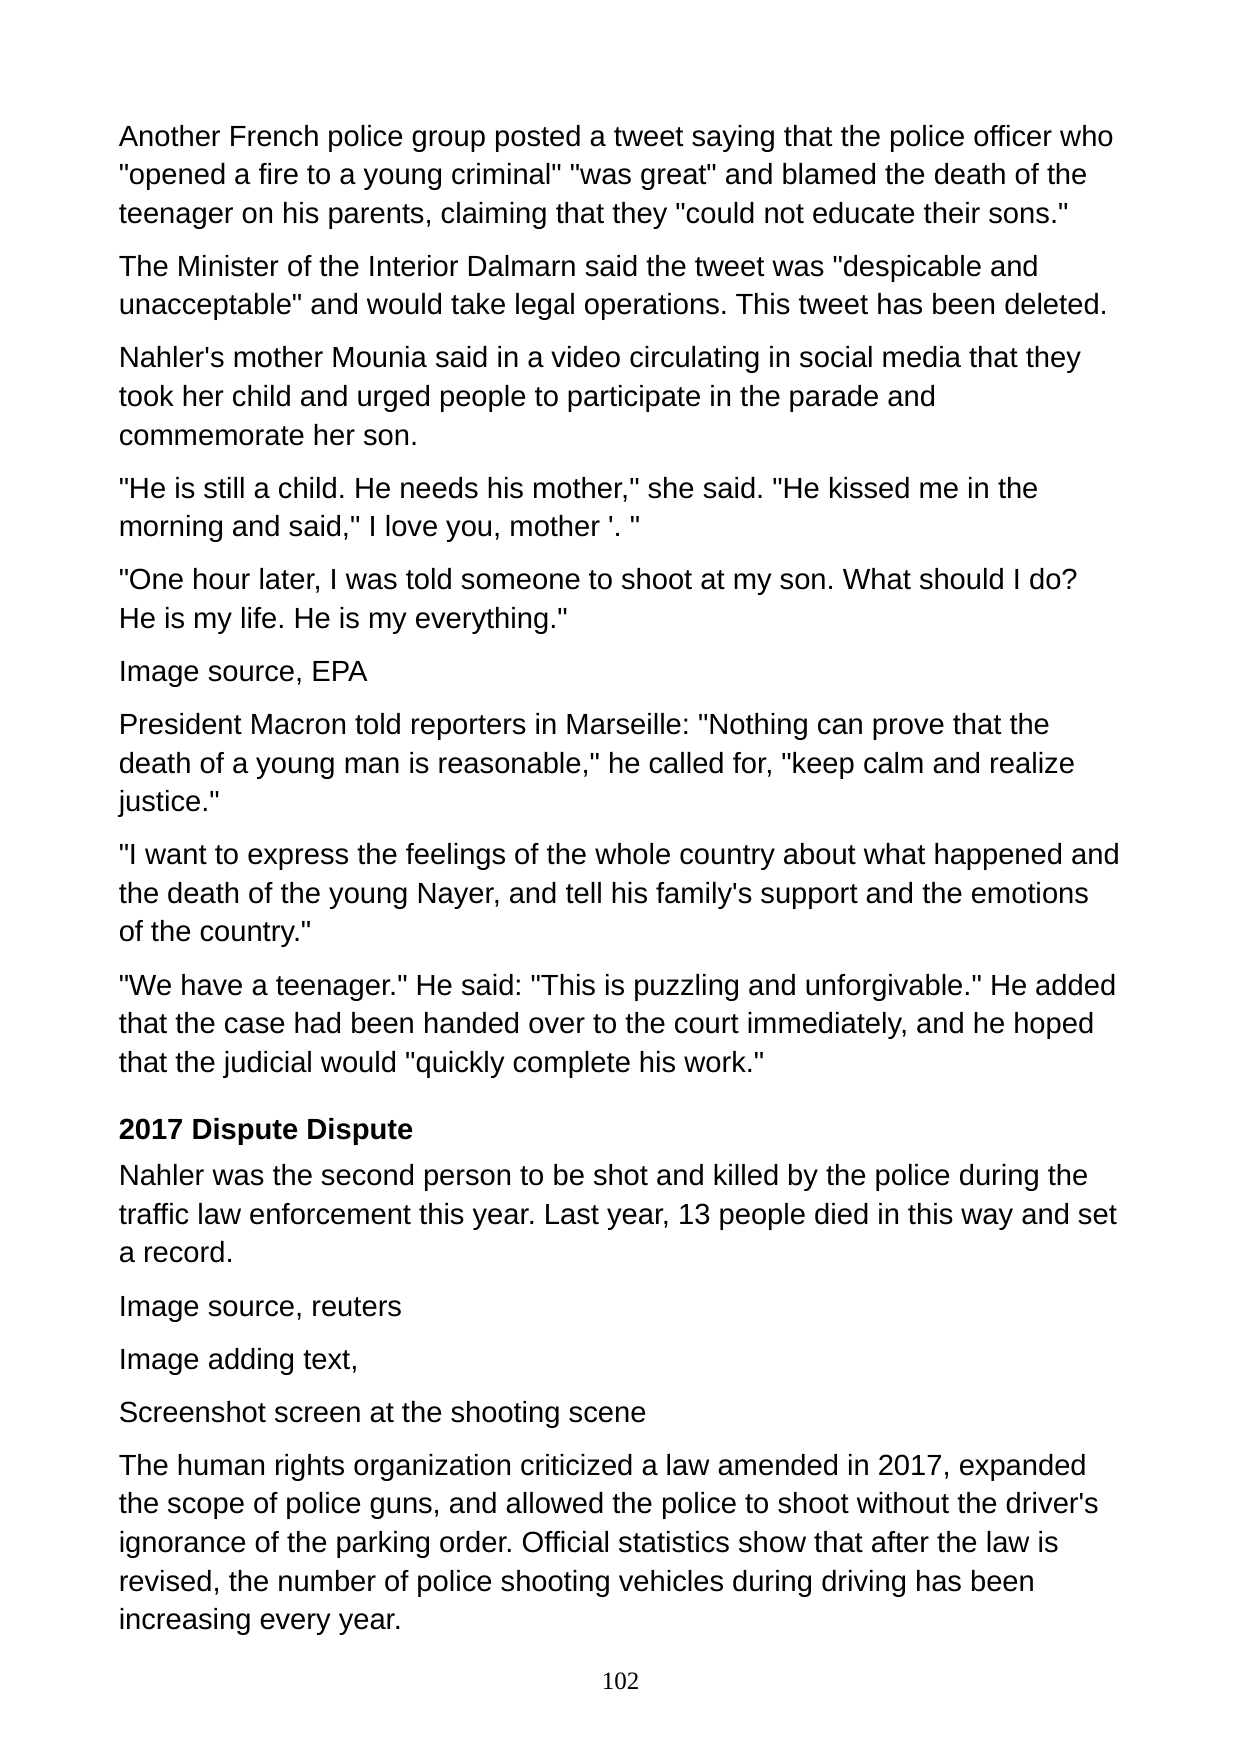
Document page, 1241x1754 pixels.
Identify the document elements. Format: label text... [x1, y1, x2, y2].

text President Macron told reporters in Marseille: "Nothing can prove that the death of a young man is reasonable," he called for, "keep calm and realize justice." [118, 707, 1122, 818]
text Image adding text, [118, 1342, 1122, 1375]
subtitle 2017 Dispute Dispute [118, 1112, 1122, 1146]
text Nahler was the second person to be shot and killed by the police during the traffic law enforcement this year. Last year, 13 people died in this way and set a record. [118, 1158, 1122, 1269]
text "He is still a child. He needs his mother," she said. "He kissed me in the morning and said," I love you, mother '. " [118, 471, 1122, 543]
text "One hour later, I was told someone to shoot at my son. What should I do? He is my life. He is my everything." [118, 562, 1122, 634]
text Image source, EPA [118, 654, 1122, 687]
text The human rights organization criticized a law amended in 2017, expanded the scope of police guns, and allowed the police to shoot without the driver's ignorance of the parking order. Official statistics show that after the law is revised, the number of police shooting vehicles during driving has been increasing every year. [118, 1448, 1122, 1636]
text Image source, reuters [118, 1288, 1122, 1322]
text Nahler's mother Mounia said in a video circulating in social media that they took her child and urged people to participate in the parade and commemorate her son. [118, 340, 1122, 451]
text "I want to express the feelings of the whole country about what happened and the death of the young Nayer, and tell his family's support and the emotions of the country." [118, 837, 1122, 948]
text Screenshot screen at the shooting scene [118, 1395, 1122, 1428]
text "We have a teenager." He said: "This is puzzling and unforgivable." He added that the case had been handed over to the court immediately, and he hoped that the judicial would "quickly complete his work." [118, 967, 1122, 1078]
text The Minister of the Interior Dalmarn said the tweet was "despicable and unacceptable" and would take legal operations. This tweet has been deleted. [118, 249, 1122, 321]
text Another French police group posted a tweet saying that the police officer who "opened a fire to a young criminal" "was great" and blamed the death of the teenager on his parents, claiming that they "could not educate their sons." [118, 118, 1122, 229]
